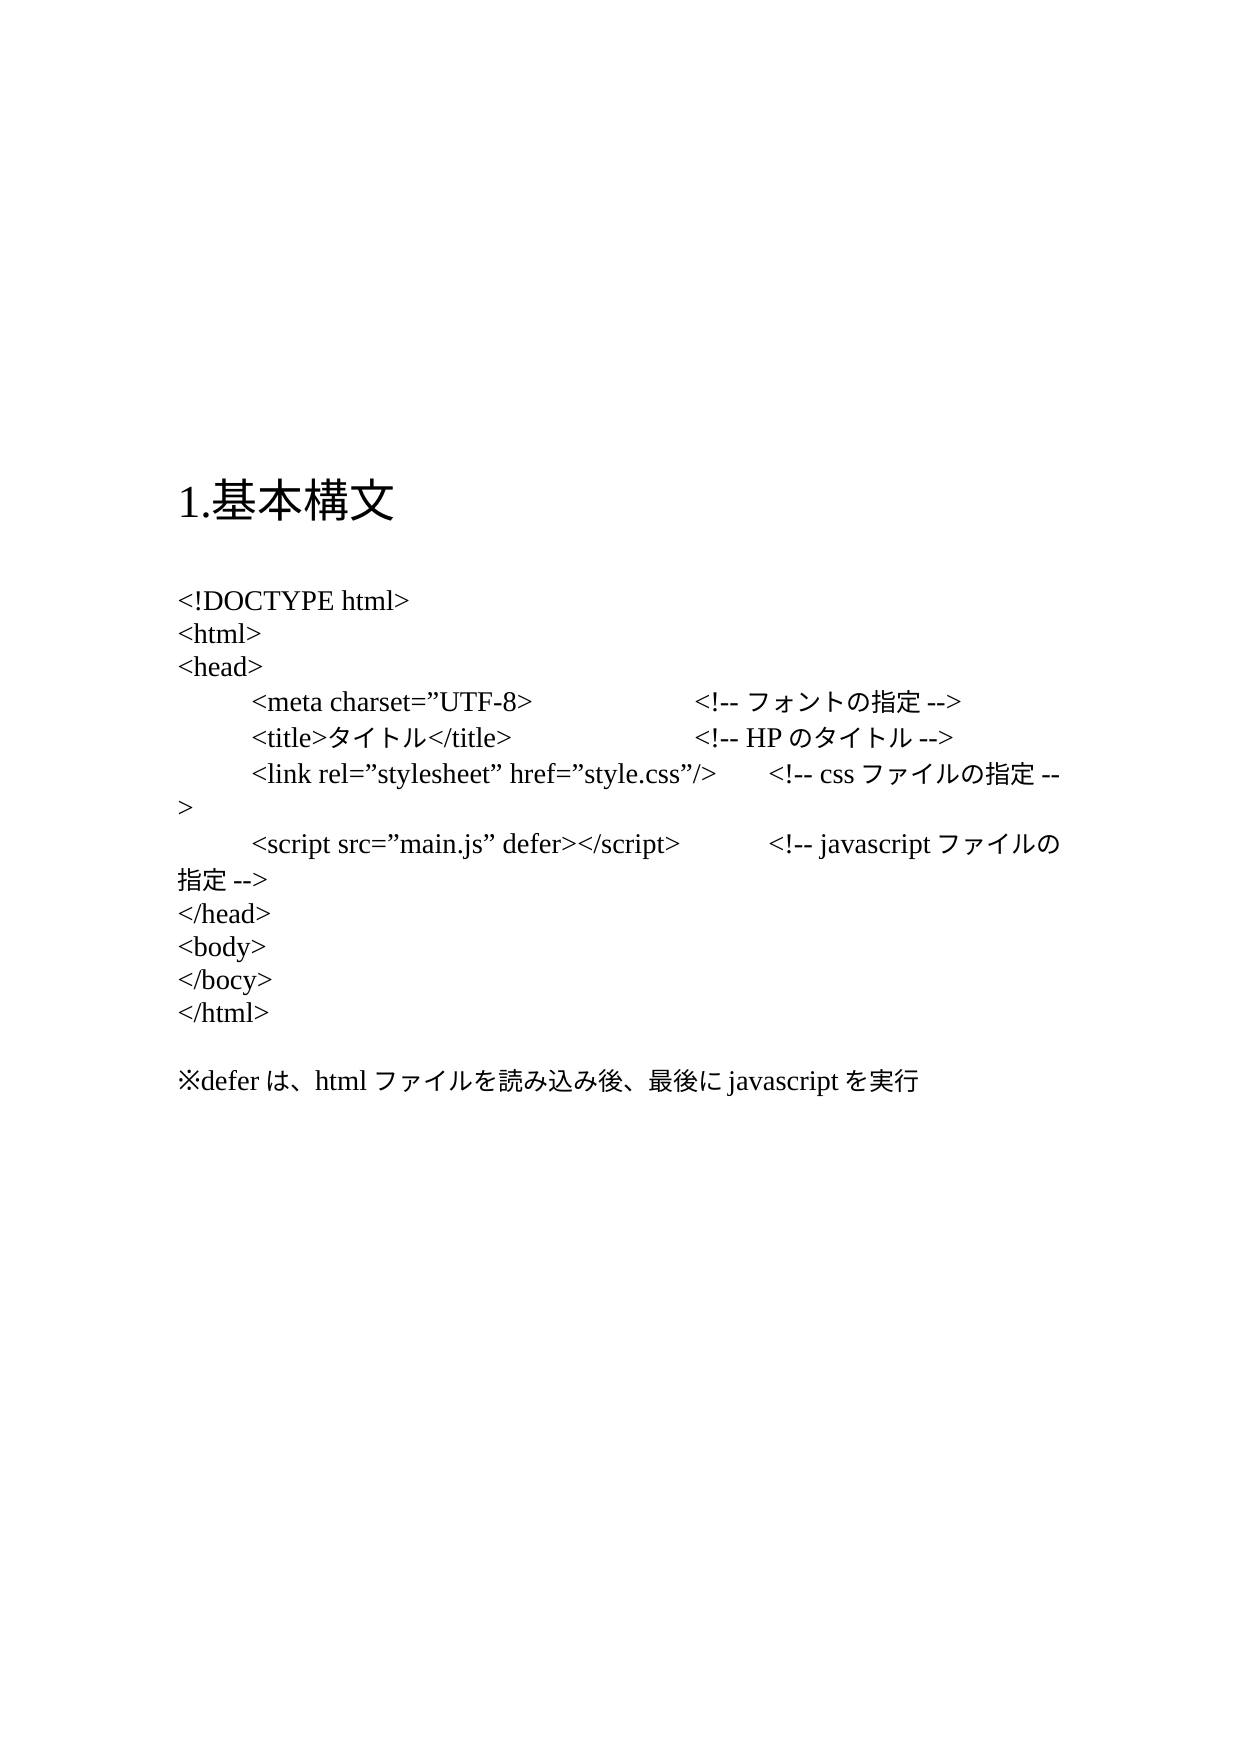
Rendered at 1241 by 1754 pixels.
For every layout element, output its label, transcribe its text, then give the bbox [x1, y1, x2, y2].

text </bocy> [177, 962, 1063, 995]
text <meta charset=”UTF-8> <!-- フォントの指定 --> [177, 682, 1063, 719]
text <title>タイトル</title> <!-- HPのタイトル --> [177, 719, 1063, 755]
text ※deferは、htmlファイルを読み込み後、最後にjavascriptを実行 [177, 1061, 1063, 1097]
text 1.基本構文 [177, 465, 1063, 531]
text <link rel=”stylesheet” href=”style.css”/> <!-- cssファイルの指定 --> [177, 755, 1063, 824]
text <html> [177, 617, 1063, 649]
text <body> [177, 929, 1063, 962]
text <head> [177, 649, 1063, 682]
text </head> [177, 897, 1063, 929]
text </html> [177, 995, 1063, 1028]
text <!DOCTYPE html> [177, 584, 1063, 617]
text <script src=”main.js” defer></script> <!-- javascriptファイルの指定 --> [177, 824, 1063, 897]
